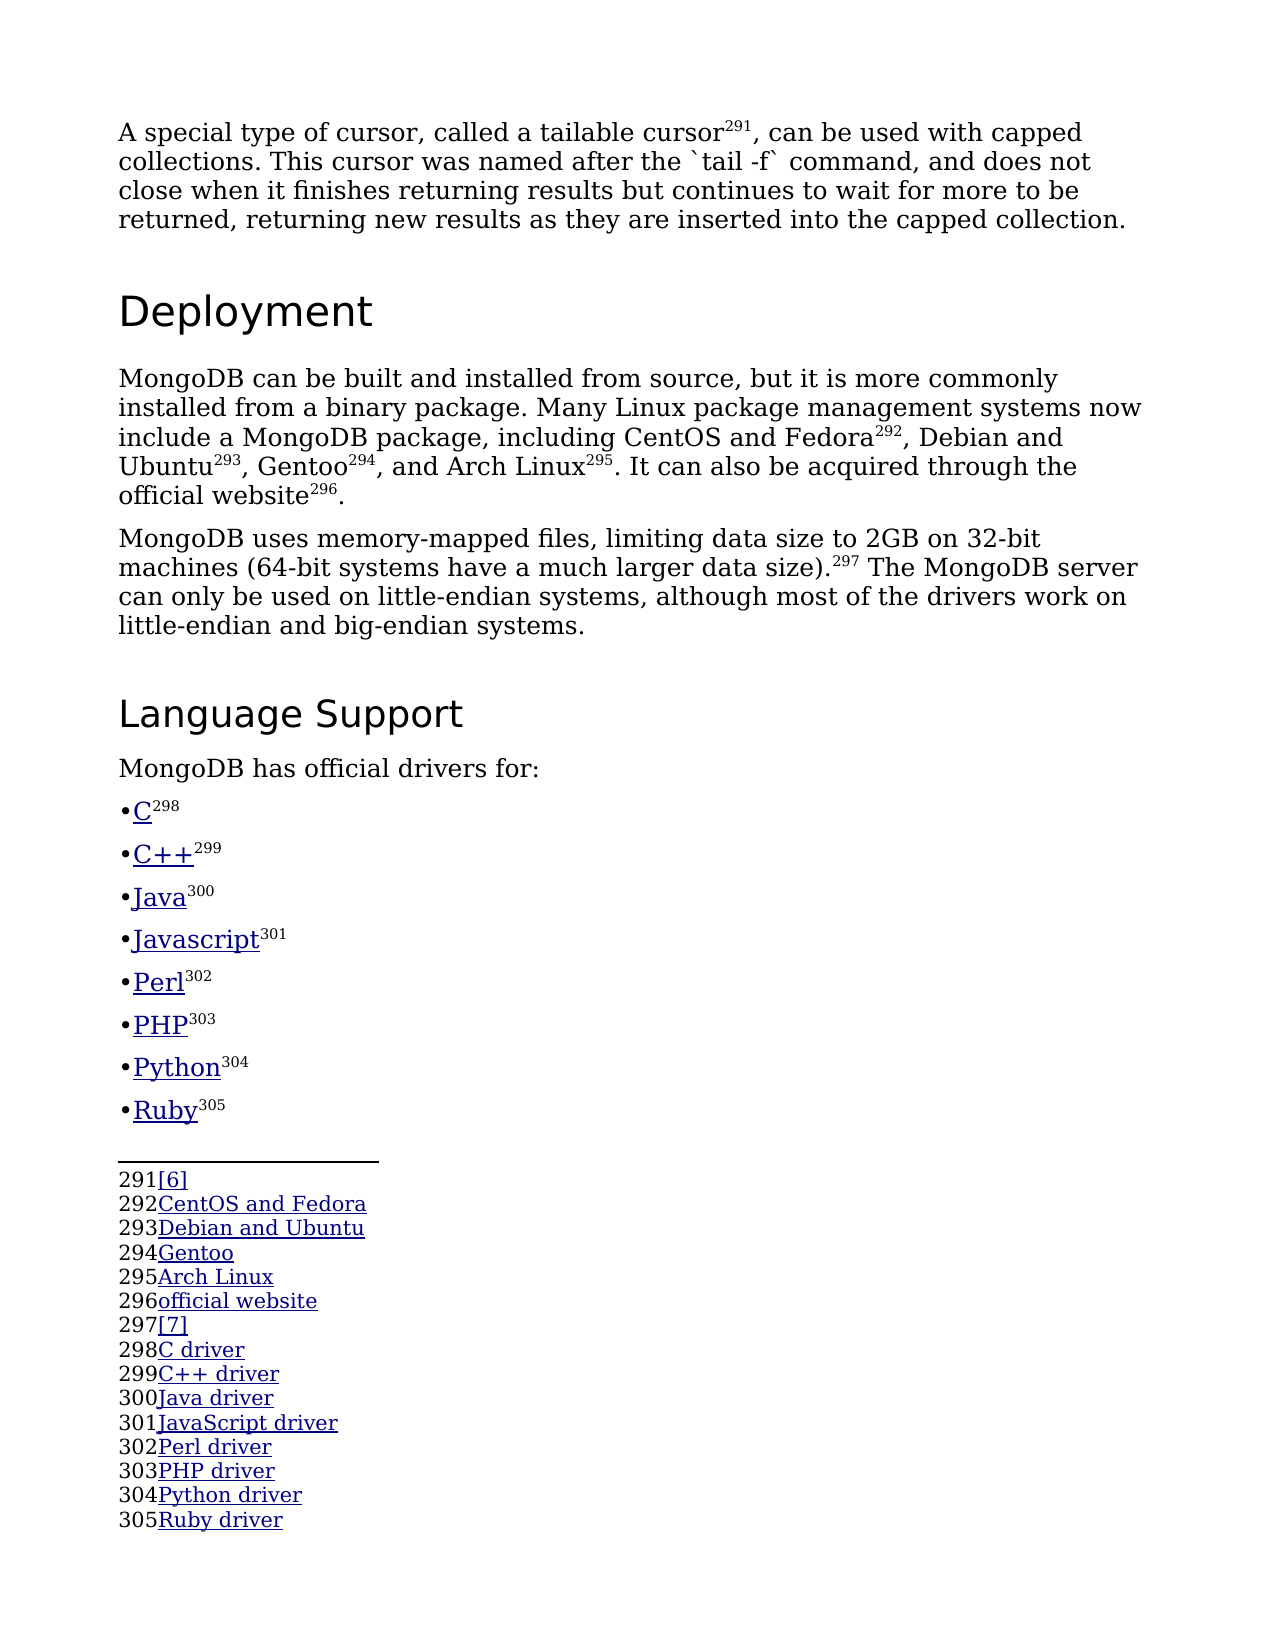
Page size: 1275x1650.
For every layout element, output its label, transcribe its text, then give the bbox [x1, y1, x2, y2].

list Ruby [118, 1096, 1157, 1125]
list Java driver [118, 1386, 1157, 1411]
list PHP driver [118, 1459, 1157, 1483]
list Ruby driver [118, 1508, 1157, 1532]
text [7] [118, 1313, 1157, 1338]
text Arch Linux [118, 1265, 1157, 1289]
list Java [118, 883, 1157, 912]
list C [118, 797, 1157, 826]
text MongoDB can be built and installed from source, but it is more commonly installed from a binary package. Many Linux package management systems now include a MongoDB package, including CentOS and Fedora, Debian and Ubuntu, Gentoo, and Arch Linux. It can also be acquired through the official website. [118, 364, 1157, 510]
text Gentoo [118, 1241, 1157, 1265]
text official website [118, 1289, 1157, 1313]
list JavaScript driver [118, 1411, 1157, 1435]
text [6] [118, 1168, 1157, 1192]
subtitle Language Support [118, 693, 1157, 737]
text CentOS and Fedora [118, 1192, 1157, 1216]
text Debian and Ubuntu [118, 1216, 1157, 1241]
list C++ driver [118, 1362, 1157, 1386]
list Python [118, 1053, 1157, 1083]
text MongoDB has official drivers for: [118, 754, 1157, 784]
subtitle Deployment [118, 287, 1157, 336]
list Perl driver [118, 1435, 1157, 1459]
list Python driver [118, 1483, 1157, 1508]
list Perl [118, 968, 1157, 997]
text A special type of cursor, called a tailable cursor, can be used with capped collections. This cursor was named after the `tail -f` command, and does not close when it finishes returning results but continues to wait for more to be returned, returning new results as they are inserted into the capped collection. [118, 118, 1157, 235]
list C++ [118, 840, 1157, 869]
text MongoDB uses memory-mapped files, limiting data size to 2GB on 32-bit machines (64-bit systems have a much larger data size). The MongoDB server can only be used on little-endian systems, although most of the drivers work on little-endian and big-endian systems. [118, 524, 1157, 640]
list C driver [118, 1338, 1157, 1362]
list Javascript [118, 925, 1157, 954]
list PHP [118, 1011, 1157, 1040]
